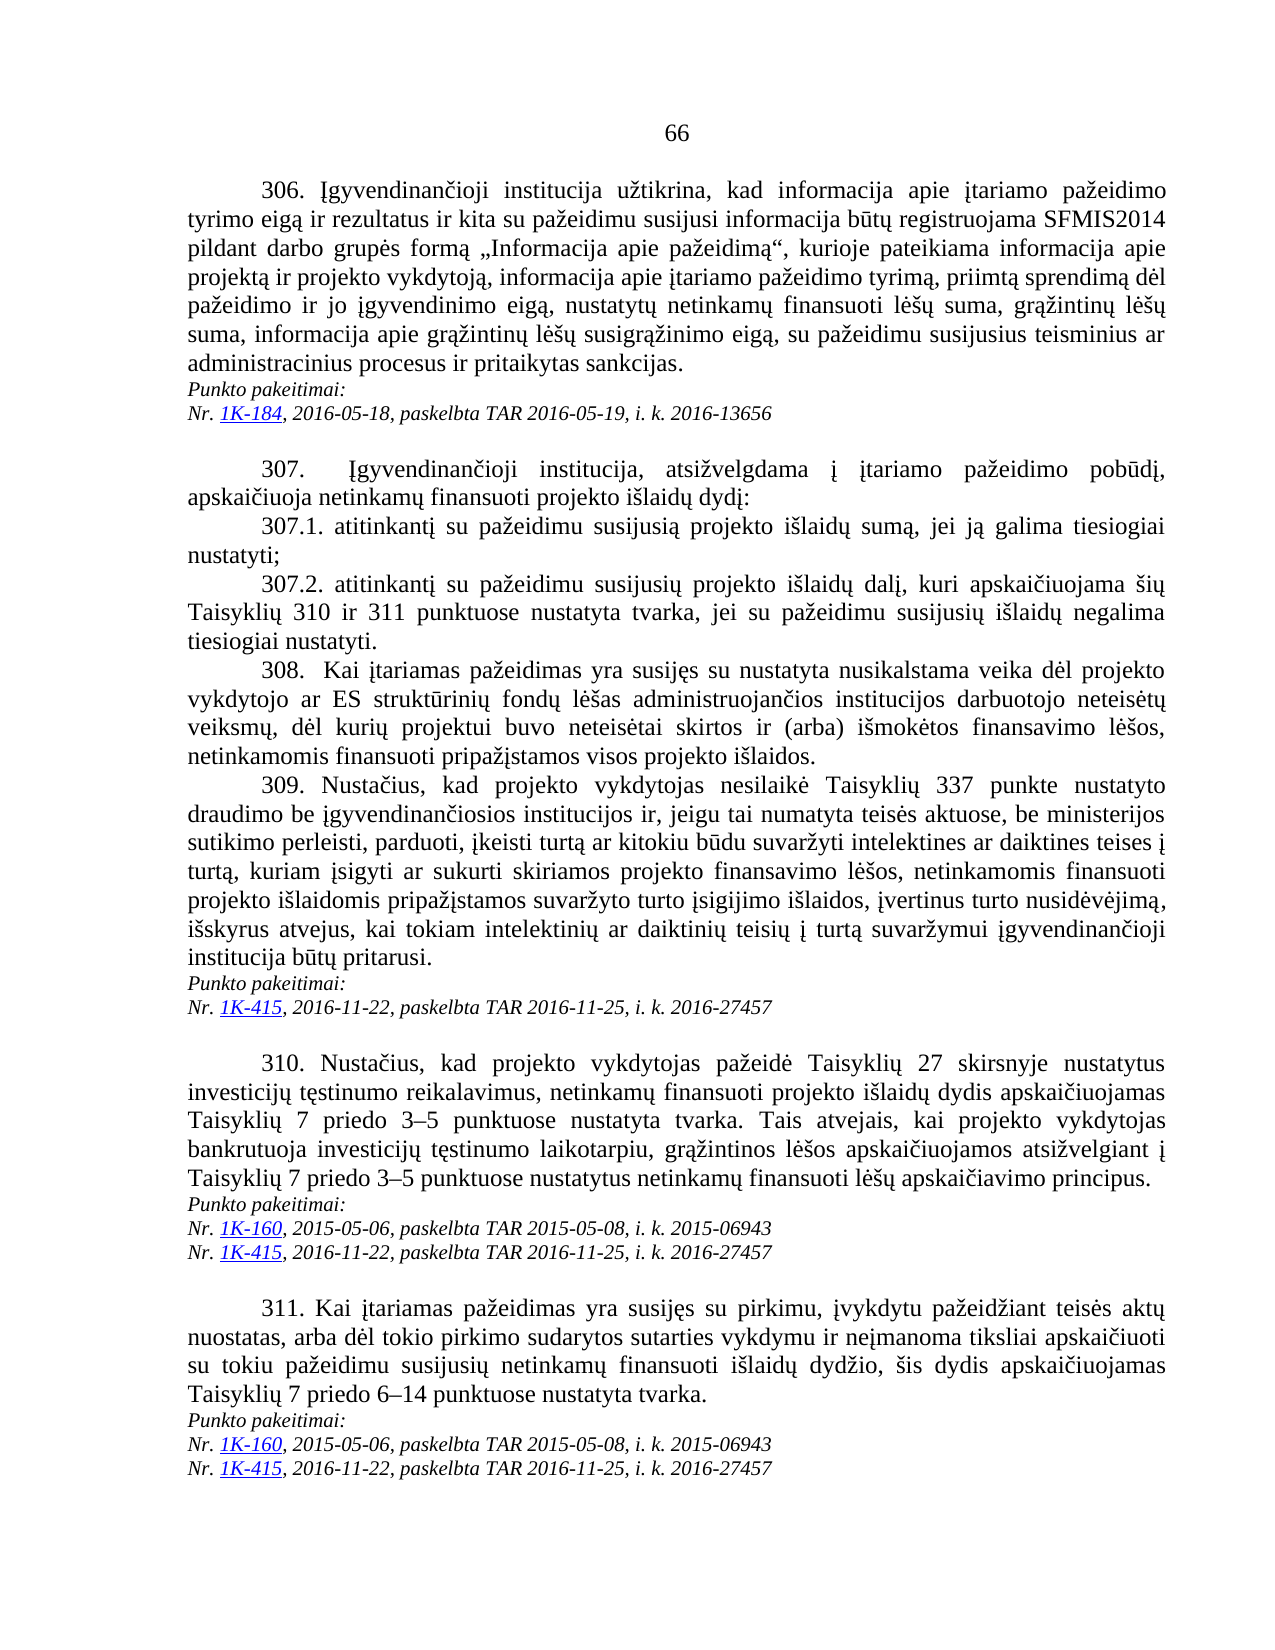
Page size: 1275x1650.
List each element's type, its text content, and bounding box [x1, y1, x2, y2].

text 311. Kai įtariamas pažeidimas yra susijęs su pirkimu, įvykdytu pažeidžiant teisės aktų nuostatas, arba dėl tokio pirkimo sudarytos sutarties vykdymu ir neįmanoma tiksliai apskaičiuoti su tokiu pažeidimu susijusių netinkamų finansuoti išlaidų dydžio, šis dydis apskaičiuojamas Taisyklių 7 priedo 6–14 punktuose nustatyta tvarka. [187, 1293, 1167, 1408]
text Nr. 1K-415, 2016-11-22, paskelbta TAR 2016-11-25, i. k. 2016-27457 [187, 1240, 1167, 1264]
text Nr. 1K-184, 2016-05-18, paskelbta TAR 2016-05-19, i. k. 2016-13656 [187, 401, 1167, 425]
text 306. Įgyvendinančioji institucija užtikrina, kad informacija apie įtariamo pažeidimo tyrimo eigą ir rezultatus ir kita su pažeidimu susijusi informacija būtų registruojama SFMIS2014 pildant darbo grupės formą „Informacija apie pažeidimą“, kurioje pateikiama informacija apie projektą ir projekto vykdytoją, informacija apie įtariamo pažeidimo tyrimą, priimtą sprendimą dėl pažeidimo ir jo įgyvendinimo eigą, nustatytų netinkamų finansuoti lėšų suma, grąžintinų lėšų suma, informacija apie grąžintinų lėšų susigrąžinimo eigą, su pažeidimu susijusius teisminius ar administracinius procesus ir pritaikytas sankcijas. [187, 176, 1167, 377]
text 308. Kai įtariamas pažeidimas yra susijęs su nustatyta nusikalstama veika dėl projekto vykdytojo ar ES struktūrinių fondų lėšas administruojančios institucijos darbuotojo neteisėtų veiksmų, dėl kurių projektui buvo neteisėtai skirtos ir (arba) išmokėtos finansavimo lėšos, netinkamomis finansuoti pripažįstamos visos projekto išlaidos. [187, 655, 1167, 770]
text Punkto pakeitimai: [187, 377, 1167, 401]
text 307. Įgyvendinančioji institucija, atsižvelgdama į įtariamo pažeidimo pobūdį, apskaičiuoja netinkamų finansuoti projekto išlaidų dydį: [187, 454, 1167, 511]
text Nr. 1K-415, 2016-11-22, paskelbta TAR 2016-11-25, i. k. 2016-27457 [187, 1456, 1167, 1480]
text Nr. 1K-160, 2015-05-06, paskelbta TAR 2015-05-08, i. k. 2015-06943 [187, 1432, 1167, 1456]
text Punkto pakeitimai: [187, 1408, 1167, 1432]
text Punkto pakeitimai: [187, 971, 1167, 995]
text 309. Nustačius, kad projekto vykdytojas nesilaikė Taisyklių 337 punkte nustatyto draudimo be įgyvendinančiosios institucijos ir, jeigu tai numatyta teisės aktuose, be ministerijos sutikimo perleisti, parduoti, įkeisti turtą ar kitokiu būdu suvaržyti intelektines ar daiktines teises į turtą, kuriam įsigyti ar sukurti skiriamos projekto finansavimo lėšos, netinkamomis finansuoti projekto išlaidomis pripažįstamos suvaržyto turto įsigijimo išlaidos, įvertinus turto nusidėvėjimą, išskyrus atvejus, kai tokiam intelektinių ar daiktinių teisių į turtą suvaržymui įgyvendinančioji institucija būtų pritarusi. [187, 770, 1167, 971]
text Punkto pakeitimai: [187, 1192, 1167, 1216]
text 310. Nustačius, kad projekto vykdytojas pažeidė Taisyklių 27 skirsnyje nustatytus investicijų tęstinumo reikalavimus, netinkamų finansuoti projekto išlaidų dydis apskaičiuojamas Taisyklių 7 priedo 3–5 punktuose nustatyta tvarka. Tais atvejais, kai projekto vykdytojas bankrutuoja investicijų tęstinumo laikotarpiu, grąžintinos lėšos apskaičiuojamos atsižvelgiant į Taisyklių 7 priedo 3–5 punktuose nustatytus netinkamų finansuoti lėšų apskaičiavimo principus. [187, 1048, 1167, 1192]
text Nr. 1K-160, 2015-05-06, paskelbta TAR 2015-05-08, i. k. 2015-06943 [187, 1216, 1167, 1240]
text 307.1. atitinkantį su pažeidimu susijusią projekto išlaidų sumą, jei ją galima tiesiogiai nustatyti; [187, 511, 1167, 569]
text 307.2. atitinkantį su pažeidimu susijusių projekto išlaidų dalį, kuri apskaičiuojama šių Taisyklių 310 ir 311 punktuose nustatyta tvarka, jei su pažeidimu susijusių išlaidų negalima tiesiogiai nustatyti. [187, 569, 1167, 655]
text Nr. 1K-415, 2016-11-22, paskelbta TAR 2016-11-25, i. k. 2016-27457 [187, 995, 1167, 1019]
